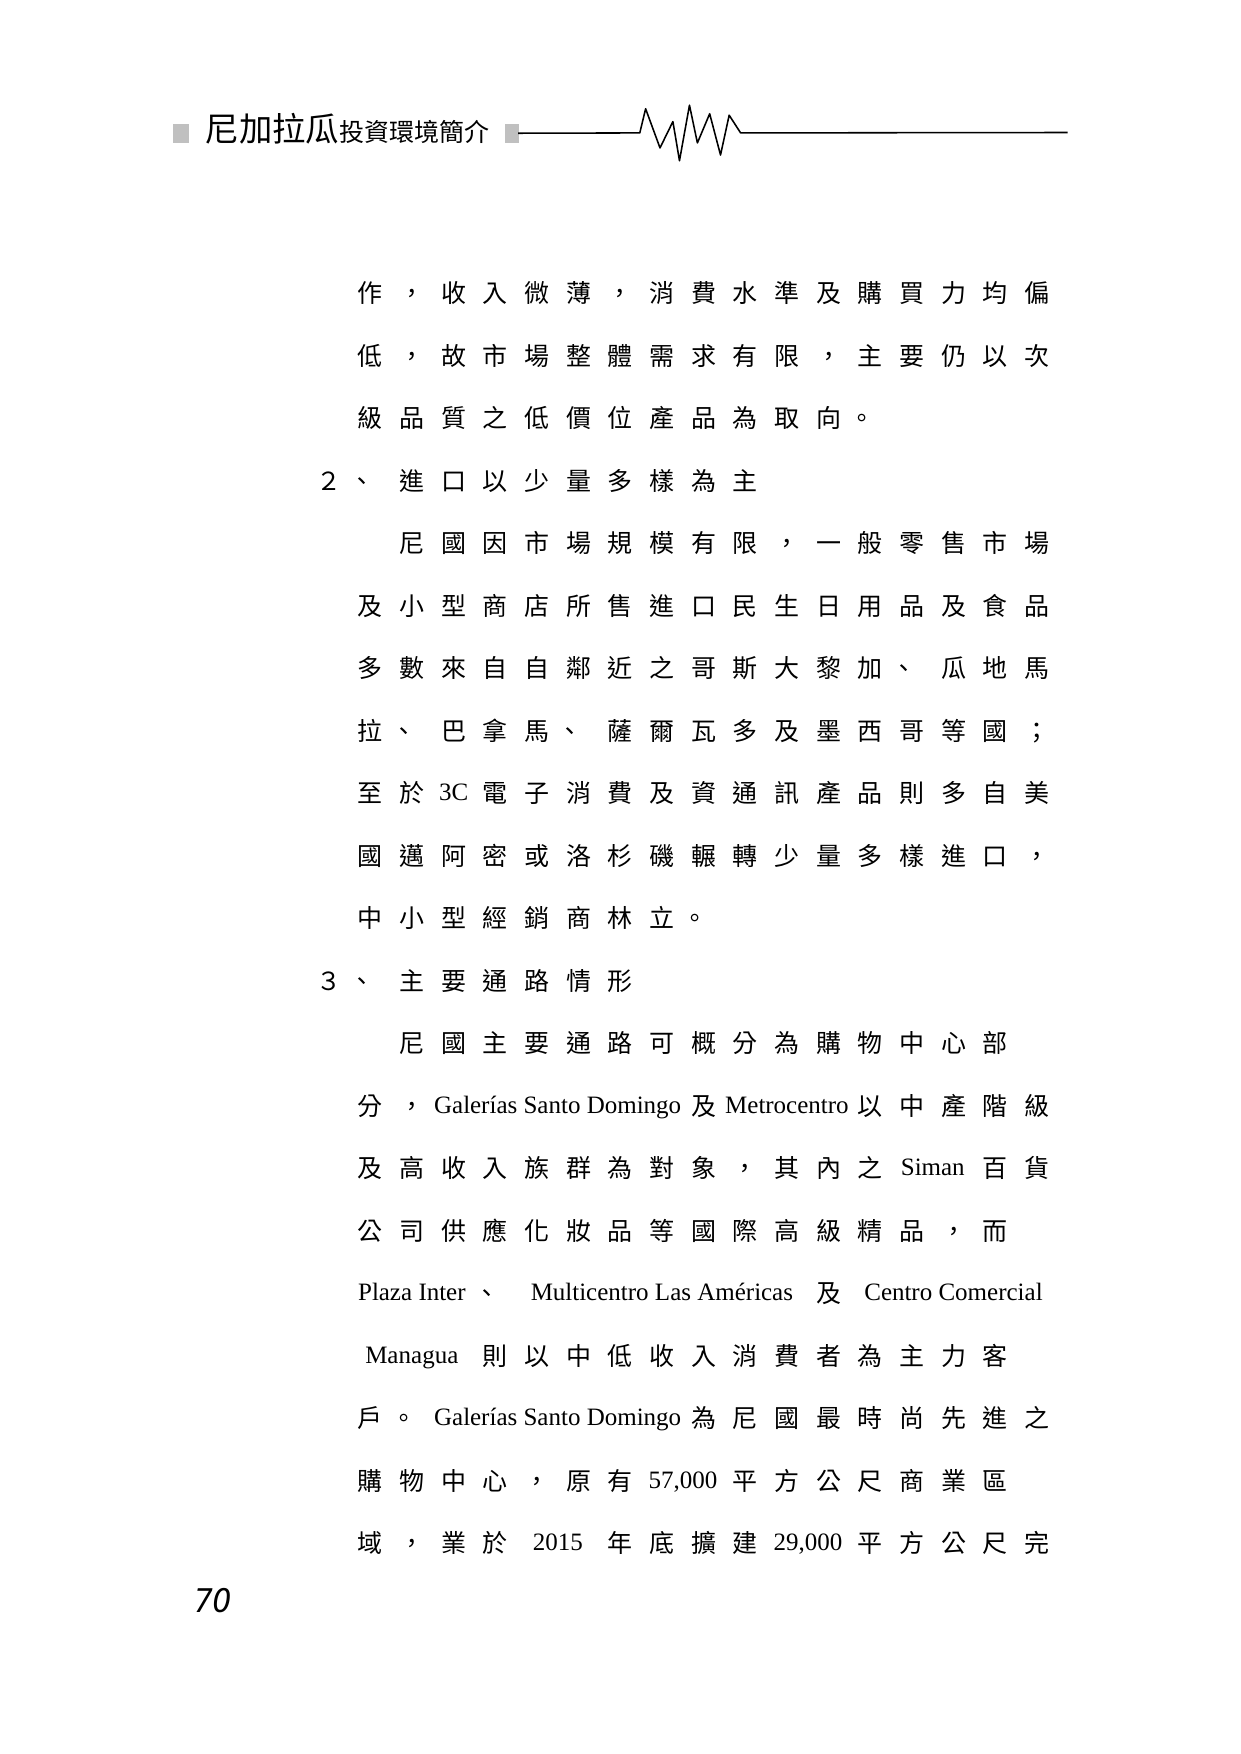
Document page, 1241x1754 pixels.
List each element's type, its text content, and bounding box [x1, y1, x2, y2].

text 作，收入微薄，消費水準及購買力均偏低，故市場整體需求有限，主要仍以次級品質之低價位產品為取向。 [330, 250, 1058, 438]
text ３、主要通路情形 [281, 938, 1058, 1000]
text 尼國因市場規模有限，一般零售市場及小型商店所售進口民生日用品及食品多數來自自鄰近之哥斯大黎加、瓜地馬拉、巴拿馬、薩爾瓦多及墨西哥等國；至於3C電子消費及資通訊產品則多自美國邁阿密或洛杉磯輾轉少量多樣進口，中小型經銷商林立。 [330, 500, 1058, 938]
text 尼國主要通路可概分為購物中心部分，Galerías Santo Domingo及Metrocentro以中產階級及高收入族群為對象，其內之Siman百貨公司供應化妝品等國際高級精品，而Plaza Inter、Multicentro Las Américas及Centro Comercial Managua則以中低收入消費者為主力客戶。Galerías Santo Domingo為尼國最時尚先進之購物中心，原有57,000平方公尺商業區域，業於2015年底擴建29,000平方公尺完 [330, 1000, 1058, 1563]
text ２、進口以少量多樣為主 [281, 438, 1058, 500]
